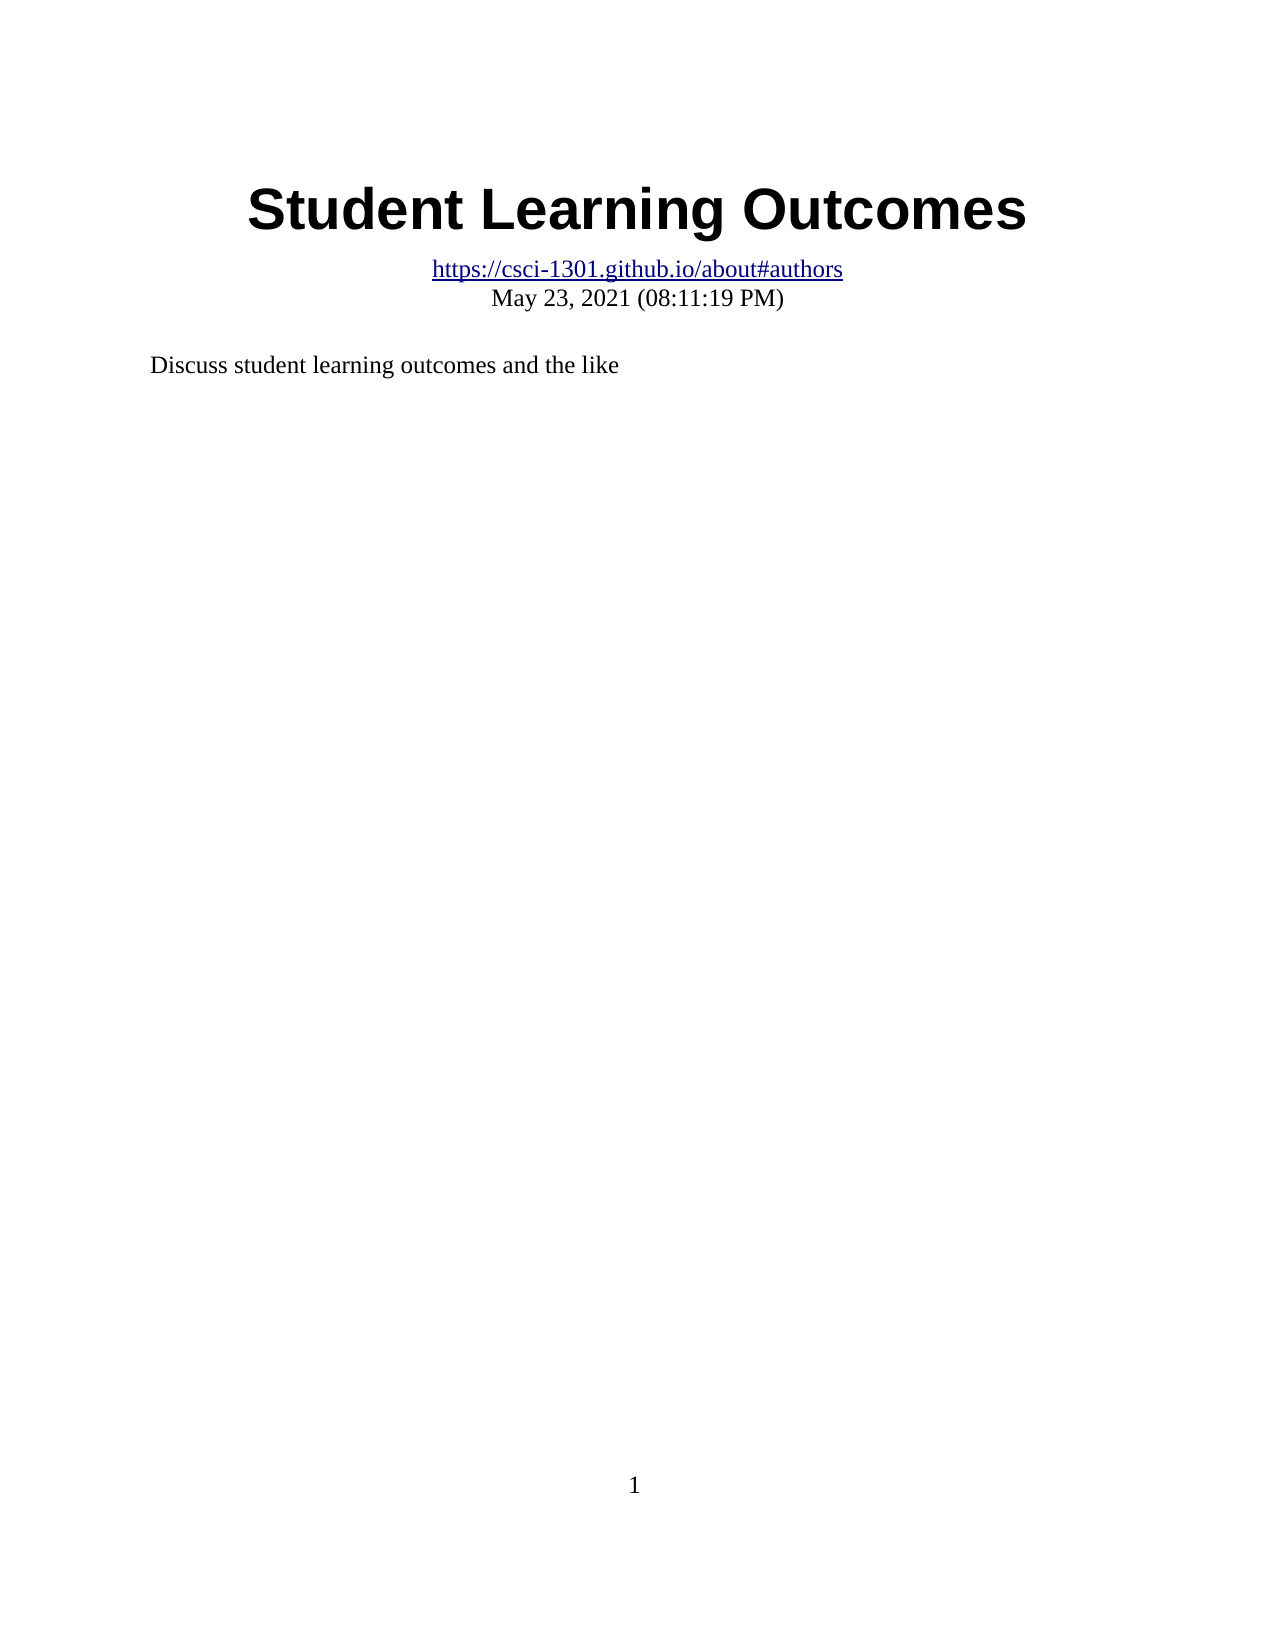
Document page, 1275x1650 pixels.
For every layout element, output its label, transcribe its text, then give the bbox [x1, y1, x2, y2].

text Discuss student learning outcomes and the like [150, 350, 1125, 378]
text https://csci-1301.github.io/about#authors [150, 254, 1125, 283]
text May 23, 2021 (08:11:19 PM) [150, 283, 1125, 312]
title Student Learning Outcomes [150, 175, 1125, 242]
